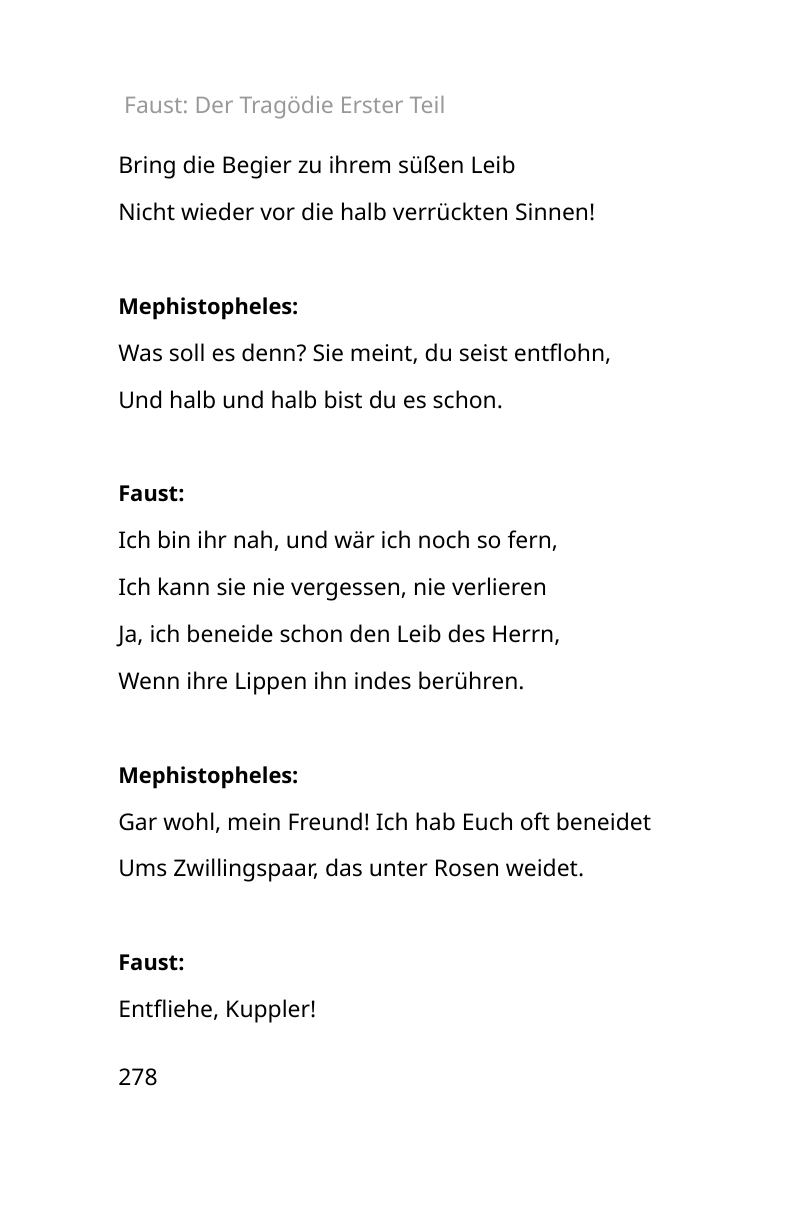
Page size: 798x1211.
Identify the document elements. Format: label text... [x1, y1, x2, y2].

text Mephistopheles: Gar wohl, mein Freund! Ich hab Euch oft beneidet Ums Zwillingspaar, das unter Rosen weidet. [118, 729, 679, 884]
text Bring die Begier zu ihrem süßen Leib Nicht wieder vor die halb verrückten Sinnen! [118, 149, 679, 227]
text Mephistopheles: Was soll es denn? Sie meint, du seist entflohn, Und halb und halb bist du es schon. [118, 261, 679, 415]
text Faust: Ich bin ihr nah, und wär ich noch so fern, Ich kann sie nie vergessen, nie verlieren Ja, ich beneide schon den Leib des Herrn, Wenn ihre Lippen ihn indes berühren. [118, 448, 679, 696]
text Faust: Entfliehe, Kuppler! [118, 917, 679, 1024]
